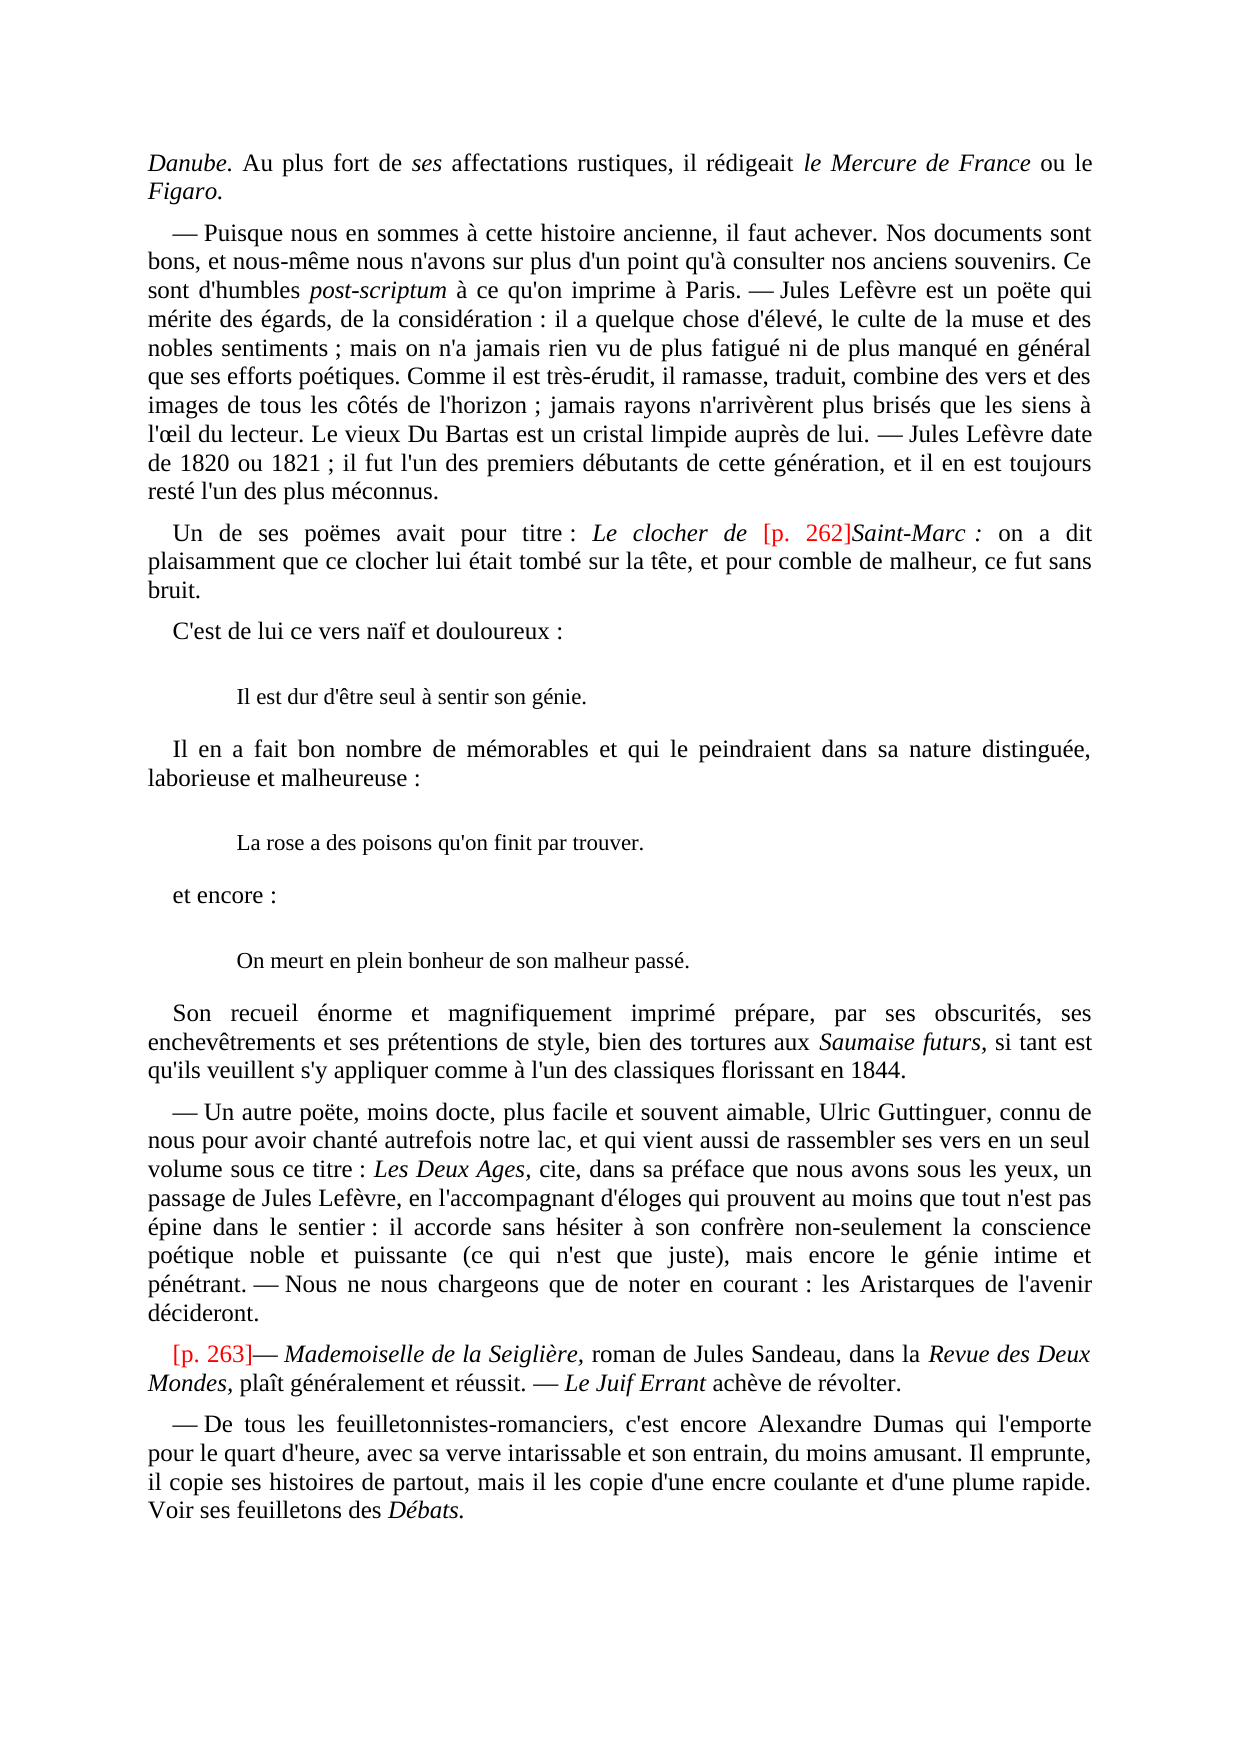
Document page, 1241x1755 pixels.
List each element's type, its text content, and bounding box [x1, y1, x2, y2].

text Un de ses poëmes avait pour titre : Le clocher de [p. 262]Saint-Marc : on a dit plaisamment que ce clocher lui était tombé sur la tête, et pour comble de malheur, ce fut sans bruit. [148, 518, 1093, 604]
text C'est de lui ce vers naïf et douloureux : [148, 616, 1093, 645]
text Il est dur d'être seul à sentir son génie. [236, 683, 1093, 709]
text — Un autre poëte, moins docte, plus facile et souvent aimable, Ulric Guttinguer, connu de nous pour avoir chanté autrefois notre lac, et qui vient aussi de rassembler ses vers en un seul volume sous ce titre : Les Deux Ages, cite, dans sa préface que nous avons sous les yeux, un passage de Jules Lefèvre, en l'accompagnant d'éloges qui prouvent au moins que tout n'est pas épine dans le sentier : il accorde sans hésiter à son confrère non-seulement la conscience poétique noble et puissante (ce qui n'est que juste), mais encore le génie intime et pénétrant. — Nous ne nous chargeons que de noter en courant : les Aristarques de l'avenir décideront. [148, 1097, 1093, 1327]
text — De tous les feuilletonnistes-romanciers, c'est encore Alexandre Dumas qui l'emporte pour le quart d'heure, avec sa verve intarissable et son entrain, du moins amusant. Il emprunte, il copie ses histoires de partout, mais il les copie d'une encre coulante et d'une plume rapide. Voir ses feuilletons des Débats. [148, 1409, 1093, 1524]
text On meurt en plein bonheur de son malheur passé. [236, 947, 1093, 973]
text Son recueil énorme et magnifiquement imprimé prépare, par ses obscurités, ses enchevêtrements et ses prétentions de style, bien des tortures aux Saumaise futurs, si tant est qu'ils veuillent s'y appliquer comme à l'un des classiques florissant en 1844. [148, 998, 1093, 1084]
text [p. 263]— Mademoiselle de la Seiglière, roman de Jules Sandeau, dans la Revue des Deux Mondes, plaît généralement et réussit. — Le Juif Errant achève de révolter. [148, 1339, 1093, 1397]
text Il en a fait bon nombre de mémorables et qui le peindraient dans sa nature distinguée, laborieuse et malheureuse : [148, 734, 1093, 792]
text La rose a des poisons qu'on finit par trouver. [236, 829, 1093, 855]
text et encore : [148, 880, 1093, 909]
text Danube. Au plus fort de ses affectations rustiques, il rédigeait le Mercure de France ou le Figaro. [148, 148, 1093, 205]
text — Puisque nous en sommes à cette histoire ancienne, il faut achever. Nos documents sont bons, et nous-même nous n'avons sur plus d'un point qu'à consulter nos anciens souvenirs. Ce sont d'humbles post-scriptum à ce qu'on imprime à Paris. — Jules Lefèvre est un poëte qui mérite des égards, de la considération : il a quelque chose d'élevé, le culte de la muse et des nobles sentiments ; mais on n'a jamais rien vu de plus fatigué ni de plus manqué en général que ses efforts poétiques. Comme il est très-érudit, il ramasse, traduit, combine des vers et des images de tous les côtés de l'horizon ; jamais rayons n'arrivèrent plus brisés que les siens à l'œil du lecteur. Le vieux Du Bartas est un cristal limpide auprès de lui. — Jules Lefèvre date de 1820 ou 1821 ; il fut l'un des premiers débutants de cette génération, et il en est toujours resté l'un des plus méconnus. [148, 218, 1093, 505]
